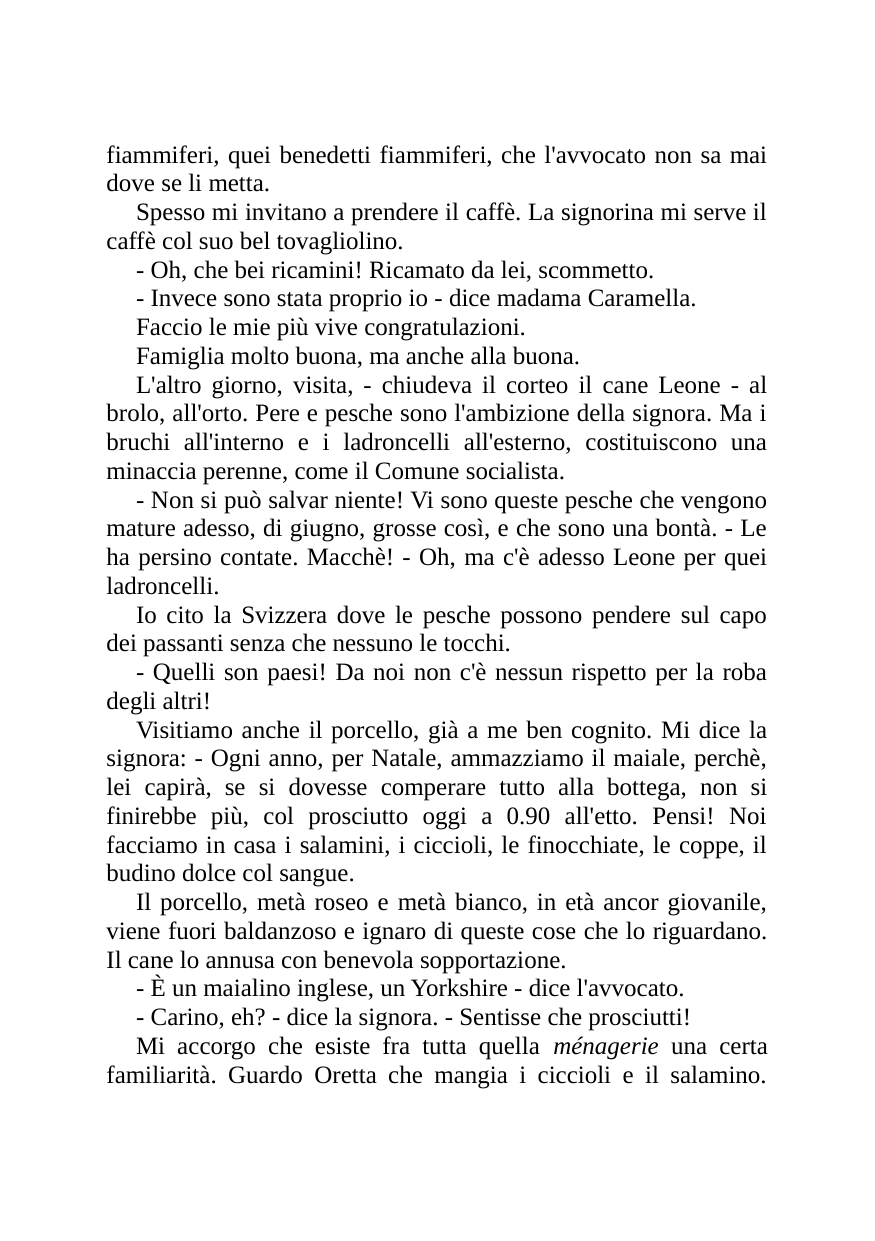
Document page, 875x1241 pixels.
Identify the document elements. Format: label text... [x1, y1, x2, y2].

text - È un maialino inglese, un Yorkshire - dice l'avvocato. [106, 973, 768, 1002]
text - Non si può salvar niente! Vi sono queste pesche che vengono mature adesso, di giugno, grosse così, e che sono una bontà. - Le ha persino contate. Macchè! - Oh, ma c'è adesso Leone per quei ladroncelli. [106, 485, 768, 600]
text - Carino, eh? - dice la signora. - Sentisse che prosciutti! [106, 1002, 768, 1031]
text - Quelli son paesi! Da noi non c'è nessun rispetto per la roba degli altri! [106, 657, 768, 715]
text Spesso mi invitano a prendere il caffè. La signorina mi serve il caffè col suo bel tovagliolino. [106, 197, 768, 255]
text Mi accorgo che esiste fra tutta quella ménagerie una certa familiarità. Guardo Oretta che mangia i ciccioli e il salamino. [106, 1031, 768, 1088]
text - Invece sono stata proprio io - dice madama Caramella. [106, 283, 768, 312]
text Famiglia molto buona, ma anche alla buona. [106, 341, 768, 370]
text fiammiferi, quei benedetti fiammiferi, che l'avvocato non sa mai dove se li metta. [106, 140, 768, 197]
text L'altro giorno, visita, - chiudeva il corteo il cane Leone - al brolo, all'orto. Pere e pesche sono l'ambizione della signora. Ma i bruchi all'interno e i ladroncelli all'esterno, costituiscono una minaccia perenne, come il Comune socialista. [106, 370, 768, 485]
text Visitiamo anche il porcello, già a me ben cognito. Mi dice la signora: - Ogni anno, per Natale, ammazziamo il maiale, perchè, lei capirà, se si dovesse comperare tutto alla bottega, non si finirebbe più, col prosciutto oggi a 0.90 all'etto. Pensi! Noi facciamo in casa i salamini, i ciccioli, le finocchiate, le coppe, il budino dolce col sangue. [106, 715, 768, 887]
text Io cito la Svizzera dove le pesche possono pendere sul capo dei passanti senza che nessuno le tocchi. [106, 600, 768, 657]
text Il porcello, metà roseo e metà bianco, in età ancor giovanile, viene fuori baldanzoso e ignaro di queste cose che lo riguardano. Il cane lo annusa con benevola sopportazione. [106, 887, 768, 973]
text - Oh, che bei ricamini! Ricamato da lei, scommetto. [106, 255, 768, 283]
text Faccio le mie più vive congratulazioni. [106, 312, 768, 341]
